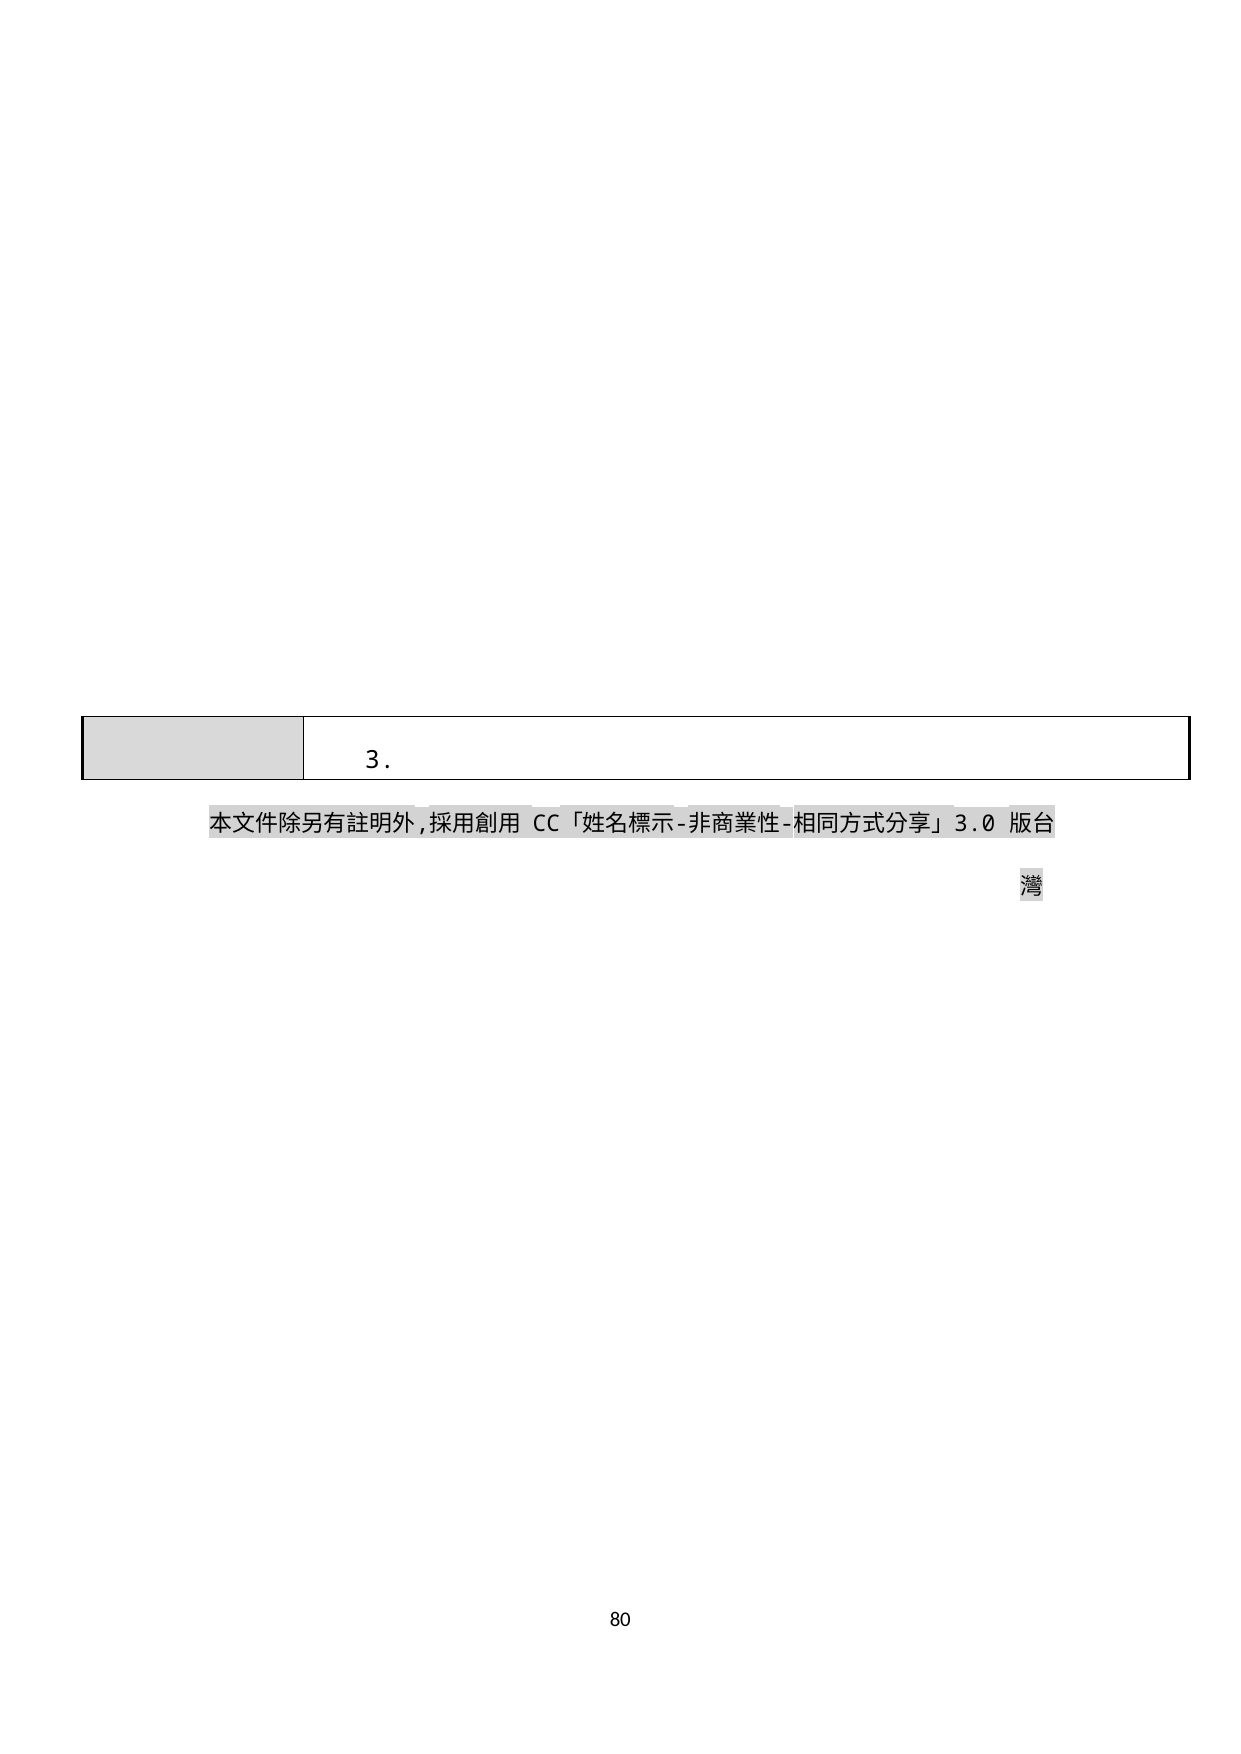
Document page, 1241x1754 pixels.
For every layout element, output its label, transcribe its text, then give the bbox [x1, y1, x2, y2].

table_cell [84, 717, 303, 779]
table_cell 3. [304, 717, 1188, 779]
text 本文件除另有註明外,採用創用 CC「姓名標示-非商業性-相同方式分享」3.0 版台灣 [187, 780, 1054, 905]
